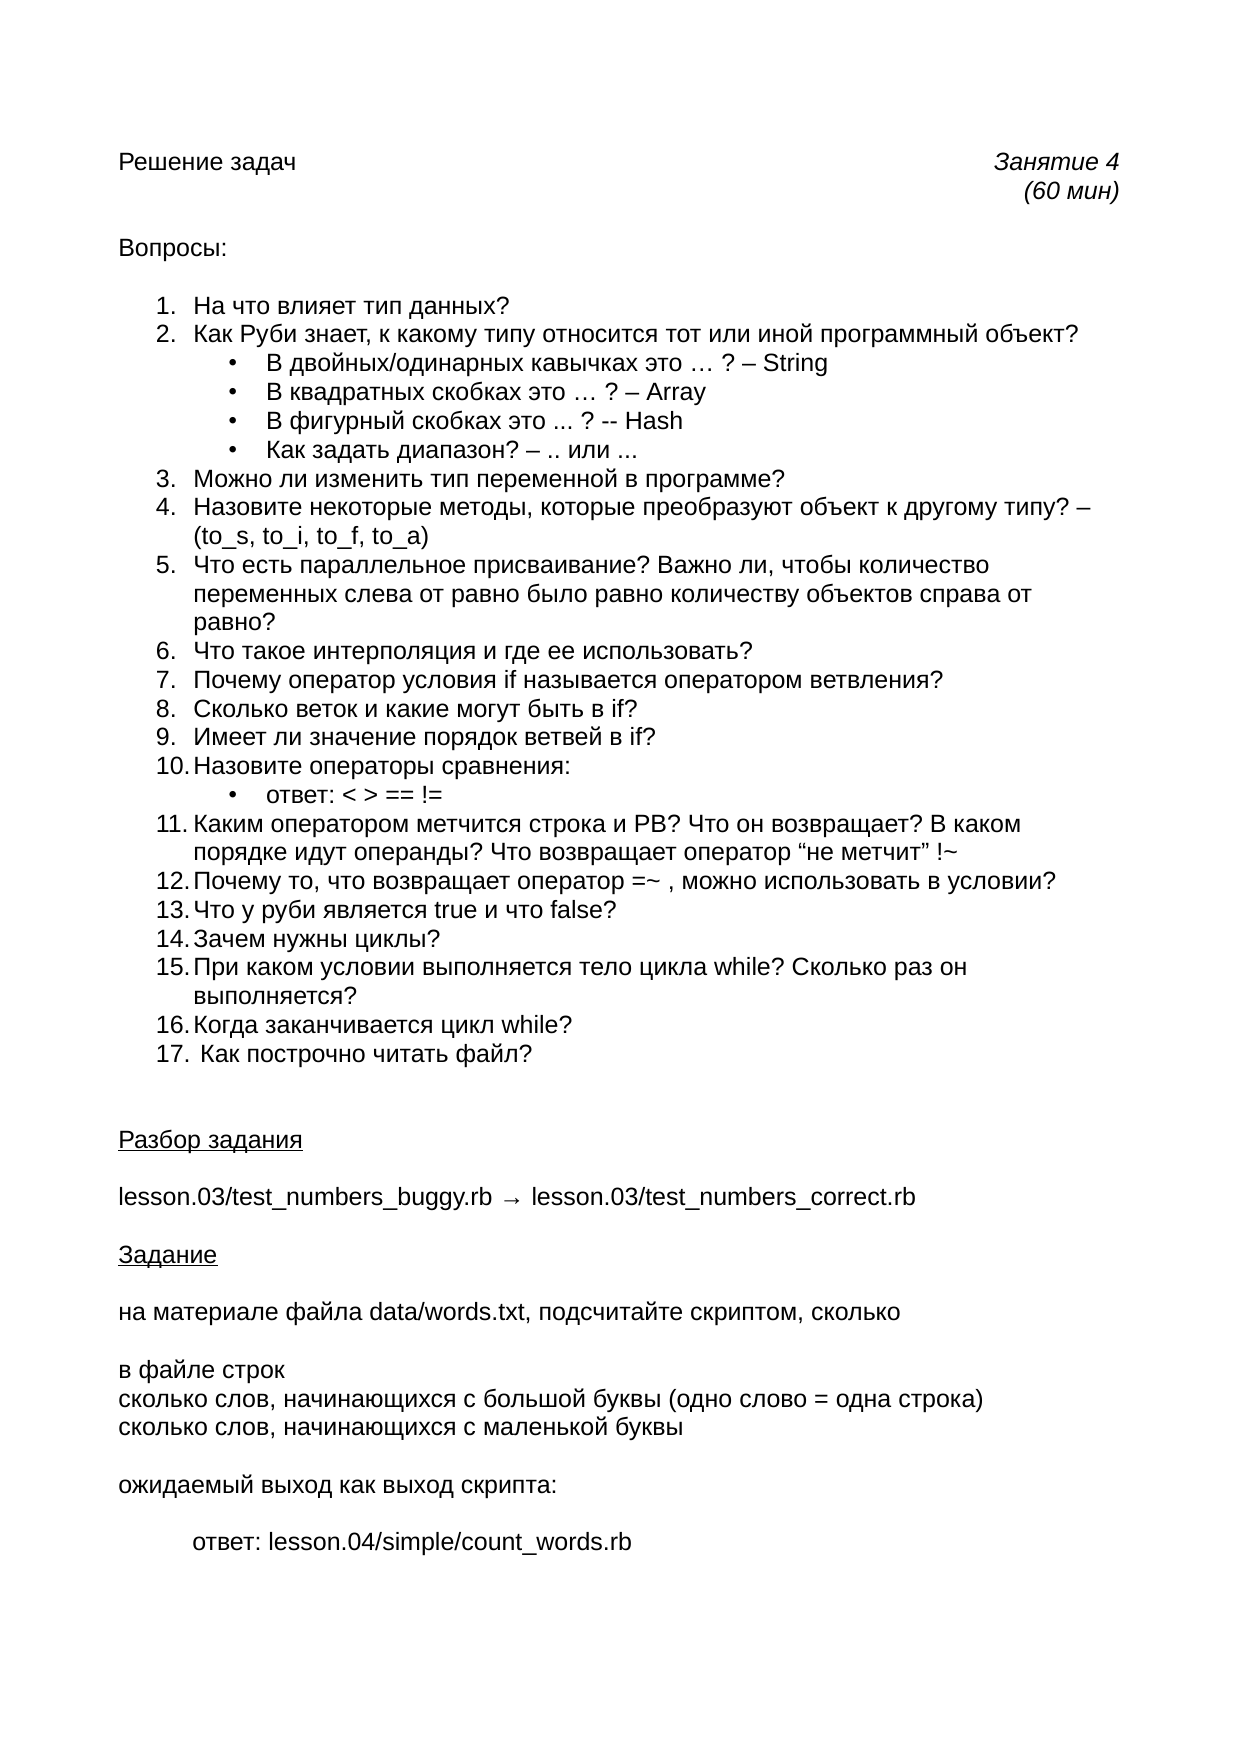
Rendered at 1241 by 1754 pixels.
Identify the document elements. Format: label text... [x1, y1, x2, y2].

list Имеет ли значение порядок ветвей в if? [156, 722, 1122, 751]
text на материале файла data/words.txt, подсчитайте скриптом, сколько [118, 1297, 1122, 1326]
text Задание [118, 1240, 1122, 1269]
table_header Решение задач [118, 147, 620, 204]
list В двойных/одинарных кавычках это … ? – String [228, 348, 1122, 377]
list Зачем нужны циклы? [156, 924, 1122, 952]
list Когда заканчивается цикл while? [156, 1010, 1122, 1039]
text Разбор задания [118, 1125, 1122, 1154]
list Что есть параллельное присваивание? Важно ли, чтобы количество переменных слева от равно было равно количеству объектов справа от равно? [156, 550, 1122, 636]
list Что такое интерполяция и где ее использовать? [156, 636, 1122, 665]
text ответ: lesson.04/simple/count_words.rb [118, 1527, 1122, 1556]
list В фигурный скобках это ... ? -- Hash [228, 406, 1122, 435]
list Назовите операторы сравнения: [156, 751, 1122, 780]
list Можно ли изменить тип переменной в программе? [156, 463, 1122, 492]
list Почему оператор условия if называется оператором ветвления? [156, 665, 1122, 693]
list Назовите некоторые методы, которые преобразуют объект к другому типу? – (to_s, to_i, to_f, to_a) [156, 492, 1122, 550]
list В квадратных скобках это … ? – Array [228, 377, 1122, 406]
list Почему то, что возвращает оператор =~ , можно использовать в условии? [156, 866, 1122, 895]
list Сколько веток и какие могут быть в if? [156, 693, 1122, 722]
list Что у руби является true и что false? [156, 895, 1122, 924]
list Как Руби знает, к какому типу относится тот или иной программный объект? [156, 319, 1122, 348]
text lesson.03/test_numbers_buggy.rb → lesson.03/test_numbers_correct.rb [118, 1182, 1122, 1211]
text сколько слов, начинающихся с маленькой буквы [118, 1412, 1122, 1441]
text в файле строк [118, 1355, 1122, 1384]
text ожидаемый выход как выход скрипта: [118, 1470, 1122, 1499]
list Как построчно читать файл? [156, 1039, 1122, 1067]
list При каком условии выполняется тело цикла while? Сколько раз он выполняется? [156, 952, 1122, 1010]
list На что влияет тип данных? [156, 291, 1122, 319]
list ответ: < > == != [228, 780, 1122, 809]
text сколько слов, начинающихся с большой буквы (одно слово = одна строка) [118, 1384, 1122, 1412]
text Вопросы: [118, 233, 1122, 262]
list Каким оператором метчится строка и РВ? Что он возвращает? В каком порядке идут операнды? Что возвращает оператор “не метчит” !~ [156, 809, 1122, 866]
list Как задать диапазон? – .. или ... [228, 435, 1122, 463]
table_header Занятие 4 (60 мин) [620, 147, 1122, 204]
